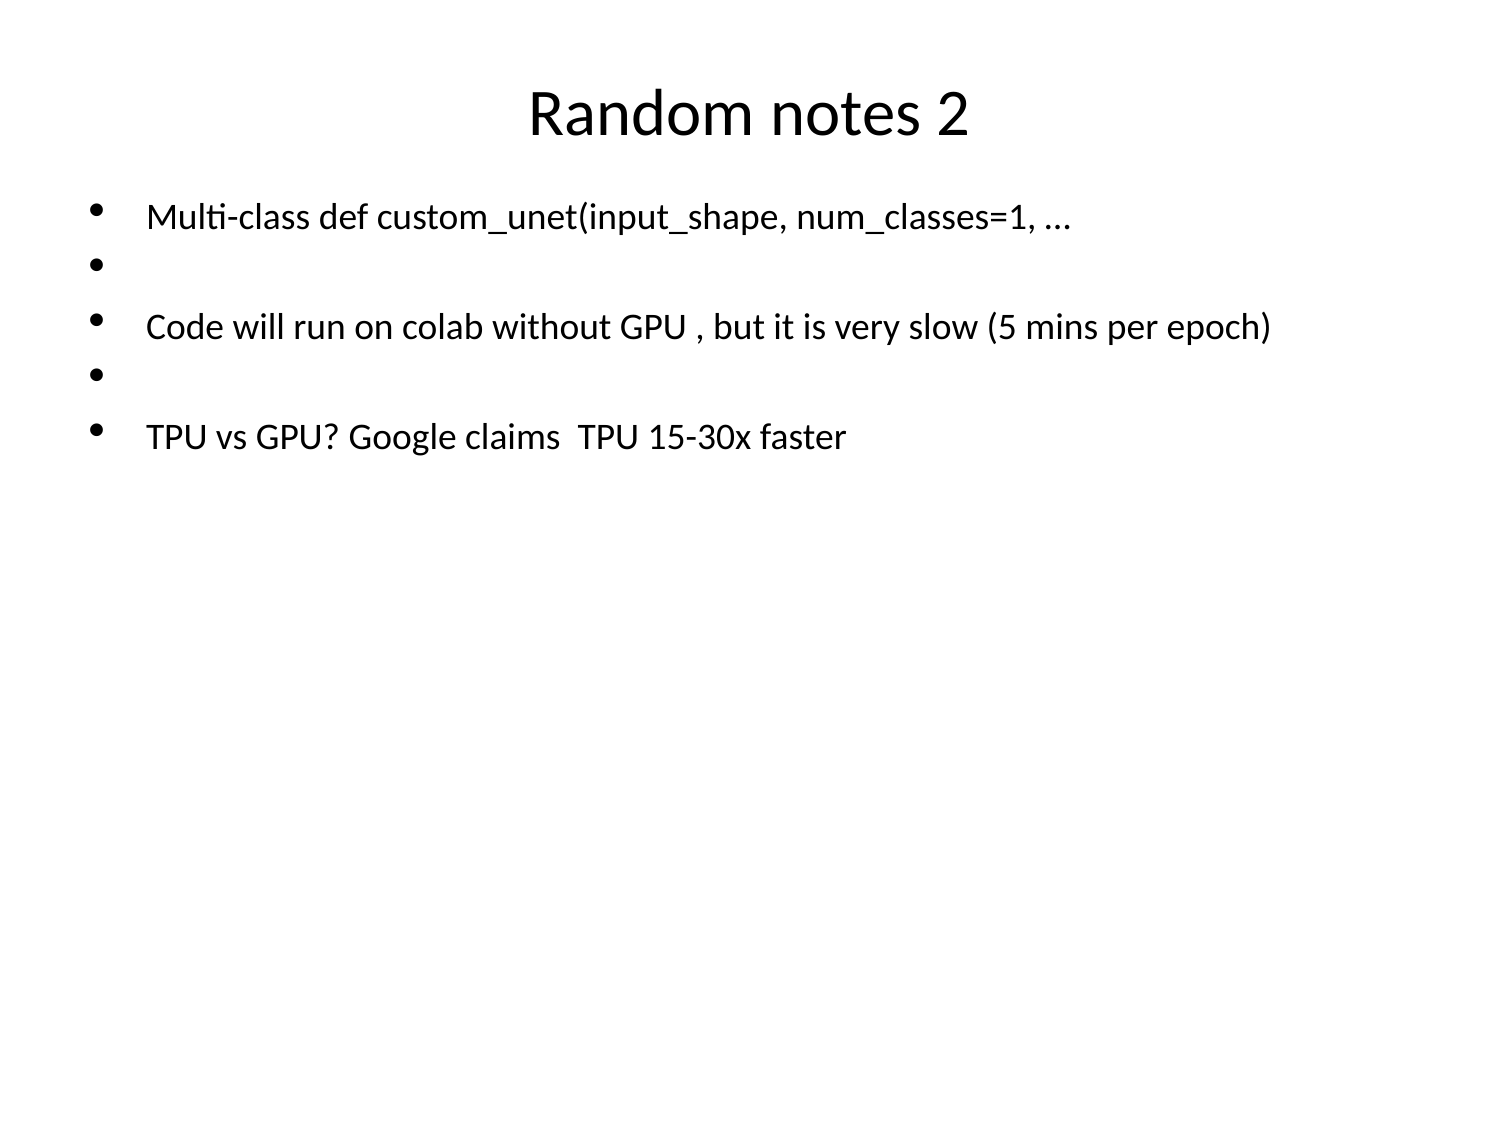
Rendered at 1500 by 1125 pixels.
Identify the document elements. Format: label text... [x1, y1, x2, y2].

text_box Multi-class def custom_unet(input_shape, num_classes=1, … Code will run on colab without GPU , but it is very slow (5 mins per epoch) TPU vs GPU? Google claims TPU 15-30x faster [75, 184, 1425, 1005]
text_box Random notes 2 [75, 45, 1425, 172]
